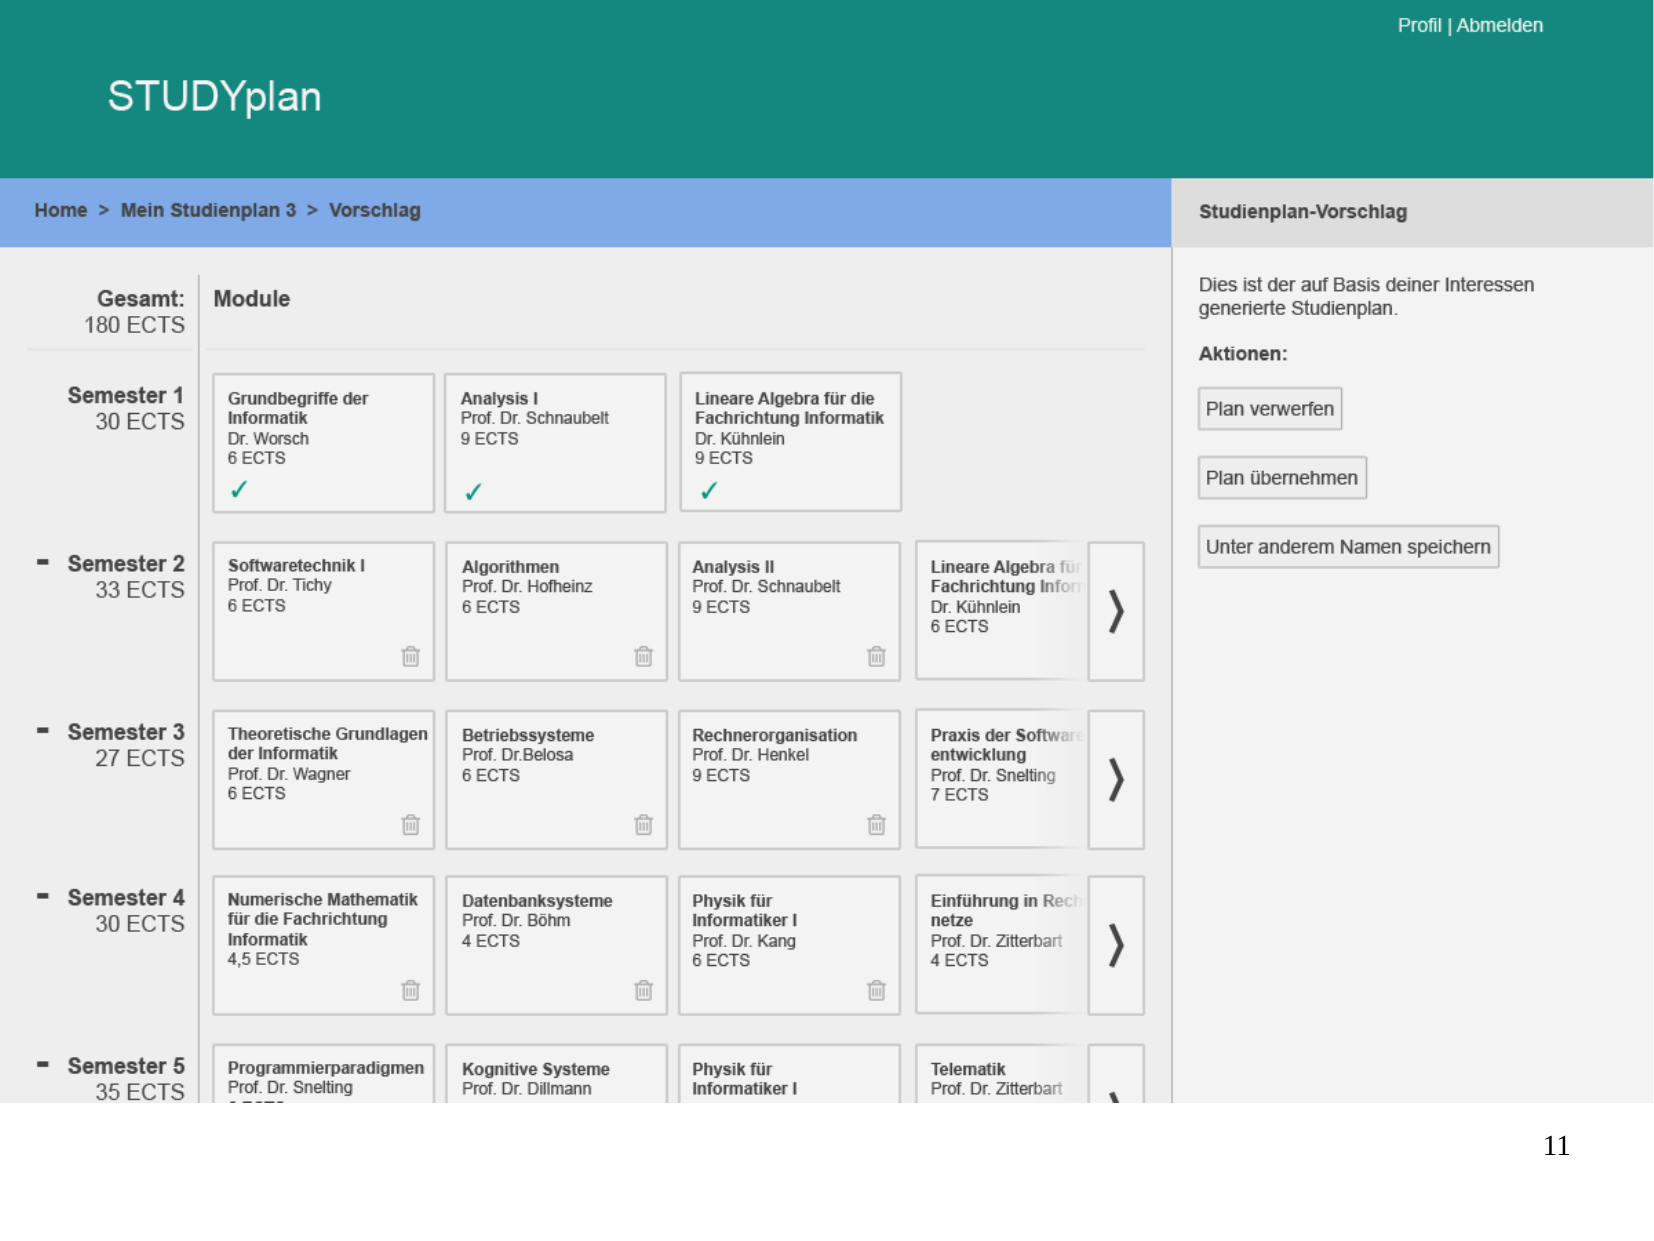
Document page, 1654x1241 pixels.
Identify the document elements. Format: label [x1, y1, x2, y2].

picture [0, 0, 1654, 1103]
